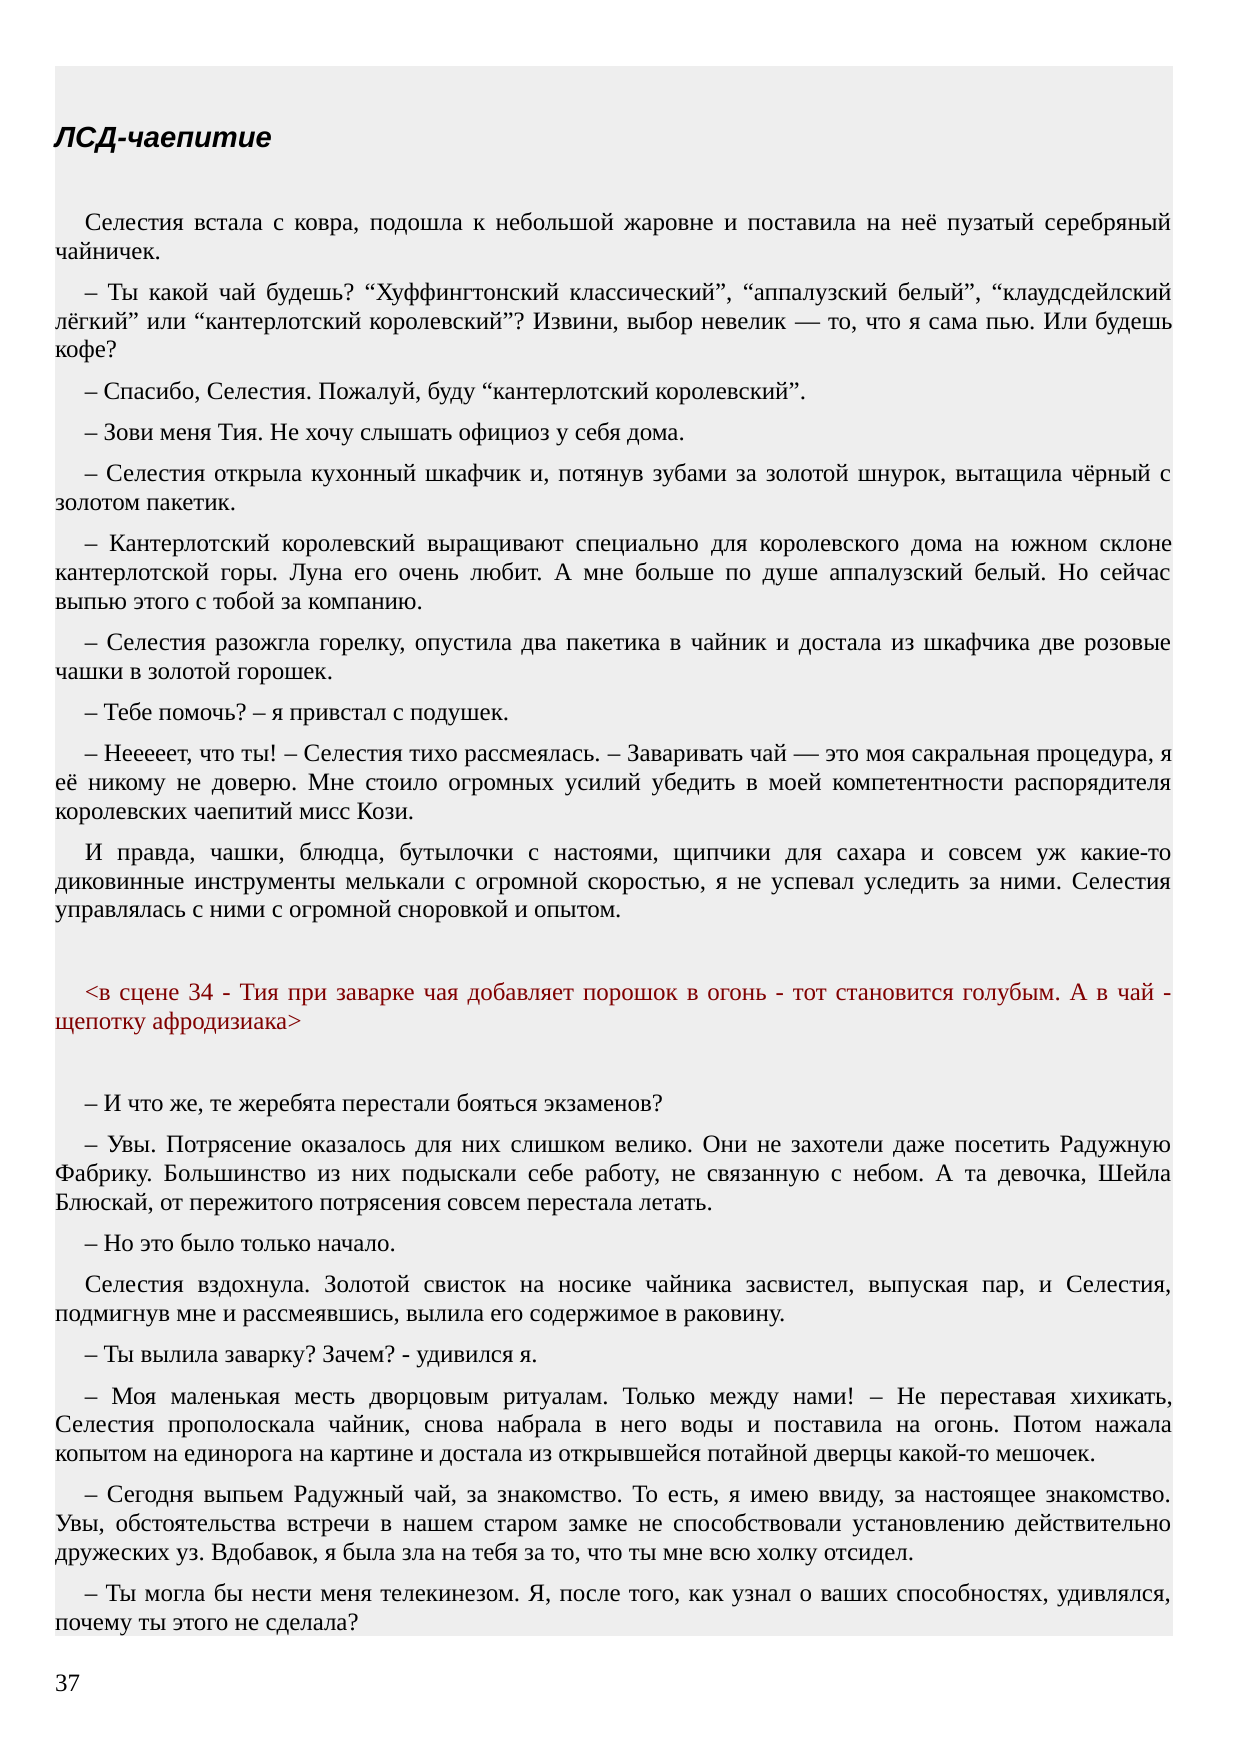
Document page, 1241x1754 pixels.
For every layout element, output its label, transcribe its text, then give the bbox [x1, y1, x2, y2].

text – Увы. Потрясение оказалось для них слишком велико. Они не захотели даже посетить Радужную Фабрику. Большинство из них подыскали себе работу, не связанную с небом. А та девочка, Шейла Блюскай, от пережитого потрясения совсем перестала летать. [55, 1129, 1173, 1216]
text – Ты вылила заварку? Зачем? - удивился я. [55, 1339, 1173, 1368]
text – Селестия открыла кухонный шкафчик и, потянув зубами за золотой шнурок, вытащила чёрный с золотом пакетик. [55, 458, 1173, 516]
text – Селестия разожгла горелку, опустила два пакетика в чайник и достала из шкафчика две розовые чашки в золотой горошек. [55, 627, 1173, 684]
text – Кантерлотский королевский выращивают специально для королевского дома на южном склоне кантерлотской горы. Луна его очень любит. А мне больше по душе аппалузский белый. Но сейчас выпью этого с тобой за компанию. [55, 528, 1173, 614]
text – Ты какой чай будешь? “Хуффингтонский классический”, “аппалузский белый”, “клаудсдейлский лёгкий” или “кантерлотский королевский”? Извини, выбор невелик — то, что я сама пью. Или будешь кофе? [55, 277, 1173, 363]
text И правда, чашки, блюдца, бутылочки с настоями, щипчики для сахара и совсем уж какие-то диковинные инструменты мелькали с огромной скоростью, я не успевал уследить за ними. Селестия управлялась с ними с огромной сноровкой и опытом. [55, 837, 1173, 923]
text <в сцене 34 - Тия при заварке чая добавляет порошок в огонь - тот становится голубым. А в чай - щепотку афродизиака> [55, 977, 1173, 1034]
text – Моя маленькая месть дворцовым ритуалам. Только между нами! – Не переставая хихикать, Селестия прополоскала чайник, снова набрала в него воды и поставила на огонь. Потом нажала копытом на единорога на картине и достала из открывшейся потайной дверцы какой-то мешочек. [55, 1381, 1173, 1467]
text – Сегодня выпьем Радужный чай, за знакомство. То есть, я имею ввиду, за настоящее знакомство. Увы, обстоятельства встречи в нашем старом замке не способствовали установлению действительно дружеских уз. Вдобавок, я была зла на тебя за то, что ты мне всю холку отсидел. [55, 1479, 1173, 1566]
text – Но это было только начало. [55, 1228, 1173, 1257]
text – И что же, те жеребята перестали бояться экзаменов? [55, 1088, 1173, 1117]
text Селестия вздохнула. Золотой свисток на носике чайника засвистел, выпуская пар, и Селестия, подмигнув мне и рассмеявшись, вылила его содержимое в раковину. [55, 1269, 1173, 1327]
text – Спасибо, Селестия. Пожалуй, буду “кантерлотский королевский”. [55, 376, 1173, 404]
text – Зови меня Тия. Не хочу слышать официоз у себя дома. [55, 417, 1173, 446]
text Селестия встала с ковра, подошла к небольшой жаровне и поставила на неё пузатый серебряный чайничек. [55, 207, 1173, 264]
subtitle ЛСД-чаепитие [55, 120, 1173, 153]
text – Ты могла бы нести меня телекинезом. Я, после того, как узнал о ваших способностях, удивлялся, почему ты этого не сделала? [55, 1578, 1173, 1636]
text – Нееееет, что ты! – Селестия тихо рассмеялась. – Заваривать чай — это моя сакральная процедура, я её никому не доверю. Мне стоило огромных усилий убедить в моей компетентности распорядителя королевских чаепитий мисс Кози. [55, 738, 1173, 824]
text – Тебе помочь? – я привстал с подушек. [55, 697, 1173, 726]
